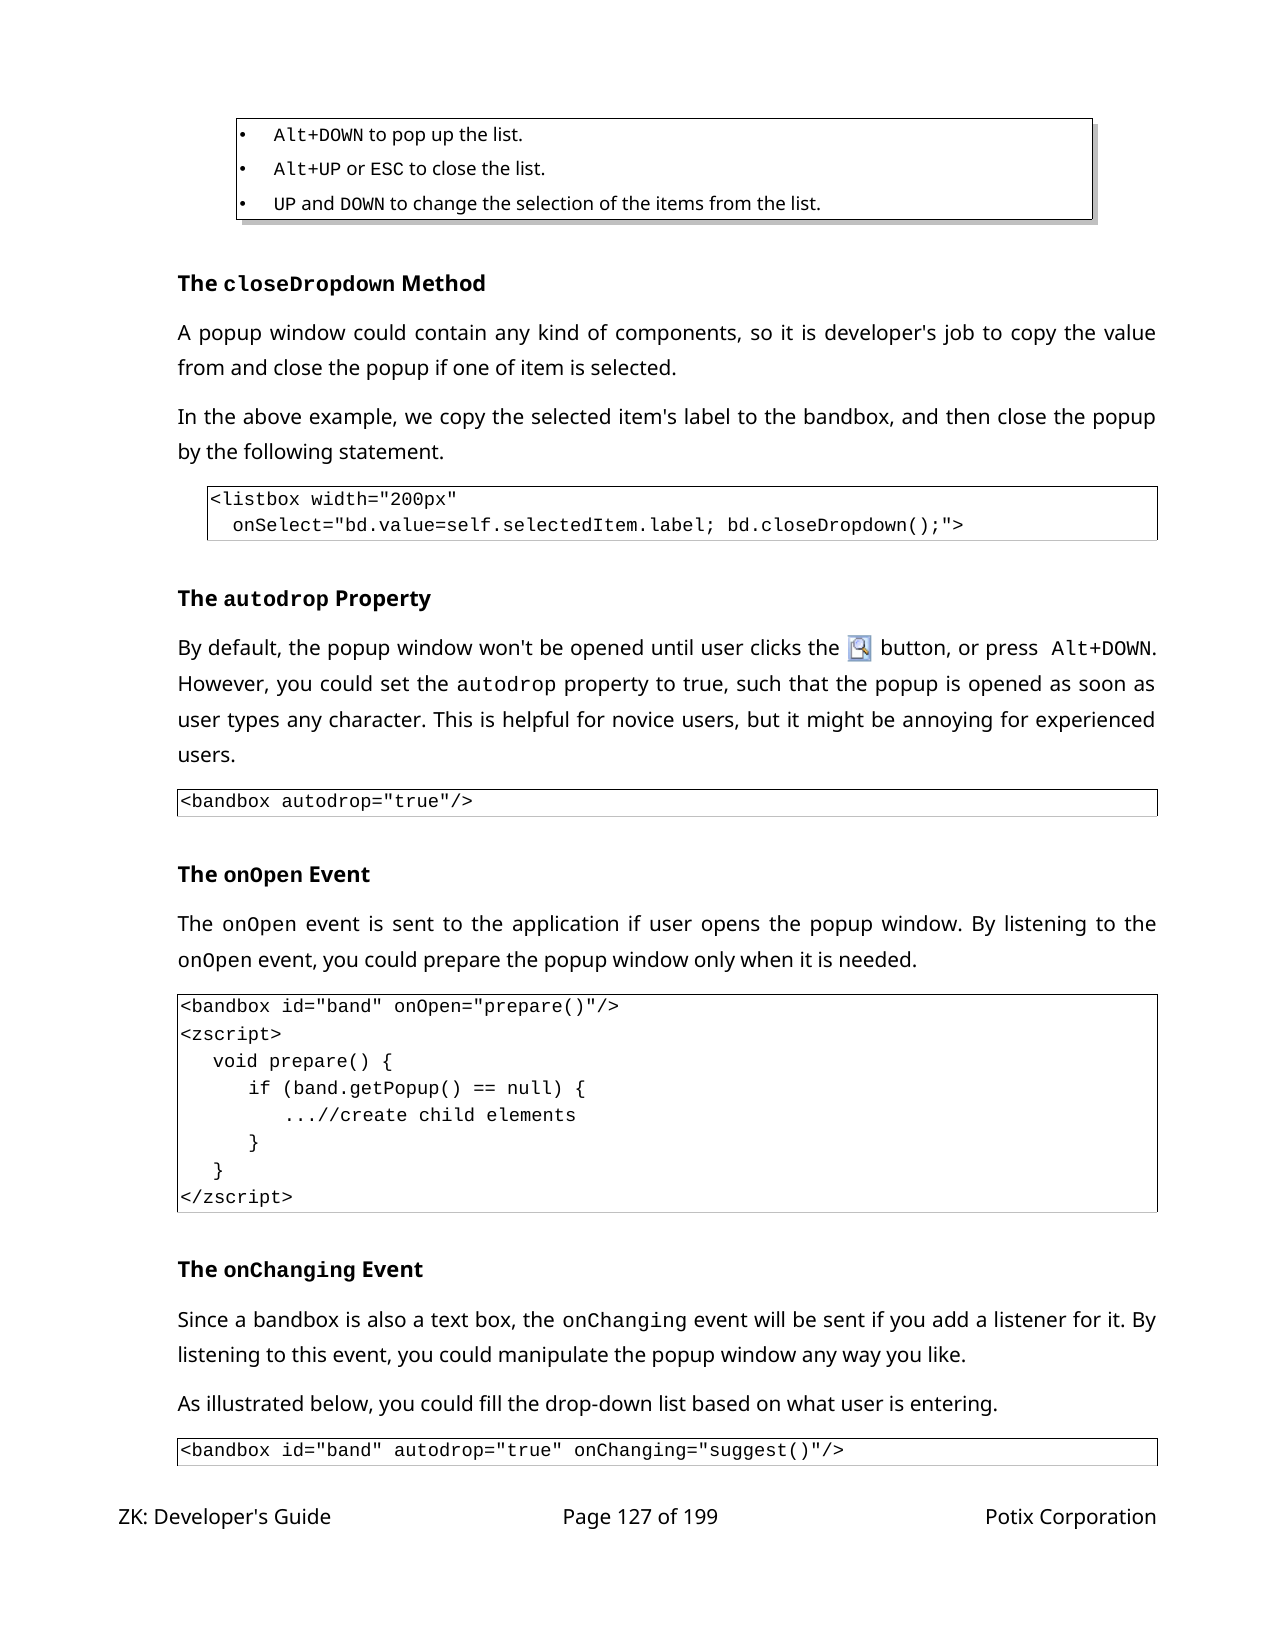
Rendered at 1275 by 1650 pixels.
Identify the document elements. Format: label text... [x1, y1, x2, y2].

text </zscript> [178, 1184, 1157, 1212]
text The onOpen event is sent to the application if user opens the popup window. By listening to the onOpen event, you could prepare the popup window only when it is needed. [177, 909, 1157, 974]
text In the above example, we copy the selected item's label to the bandbox, and then close the popup by the following statement. [177, 402, 1157, 466]
text By default, the popup window won't be opened until user clicks the button, or press Alt+DOWN. However, you could set the autodrop property to true, such that the popup is opened as soon as user types any character. This is helpful for novice users, but it might be annoying for experienced users. [177, 633, 1157, 768]
text } [178, 1130, 1157, 1154]
text Since a bandbox is also a text box, the onChanging event will be sent if you add a listener for it. By listening to this event, you could manipulate the popup window any way you like. [177, 1305, 1157, 1369]
text } [178, 1157, 1157, 1182]
text A popup window could contain any kind of components, so it is developer's job to copy the value from and close the popup if one of item is selected. [177, 318, 1157, 382]
text if (band.getPopup() == null) { [178, 1076, 1157, 1100]
subtitle The autodrop Property [177, 583, 1157, 613]
text <zscript> [178, 1021, 1157, 1046]
subtitle The onChanging Event [177, 1254, 1157, 1284]
text <bandbox id="band" autodrop="true" onChanging="suggest()"/> [178, 1439, 1157, 1465]
text As illustrated below, you could fill the drop-down list based on what user is entering. [177, 1389, 1157, 1418]
text ...//create child elements [178, 1103, 1157, 1127]
text <bandbox id="band" onOpen="prepare()"/> [178, 995, 1157, 1018]
text <listbox width="200px" onSelect="bd.value=self.selectedItem.label; bd.closeDropdown();"> [208, 487, 1157, 540]
list UP and DOWN to change the selection of the items from the list. [237, 187, 1092, 219]
text <bandbox autodrop="true"/> [178, 790, 1157, 816]
picture [847, 635, 874, 663]
subtitle The onOpen Event [177, 859, 1157, 889]
list Alt+DOWN to pop up the list. [237, 119, 1092, 147]
list Alt+UP or ESC to close the list. [237, 153, 1092, 181]
subtitle The closeDropdown Method [177, 267, 1157, 298]
text void prepare() { [178, 1049, 1157, 1073]
